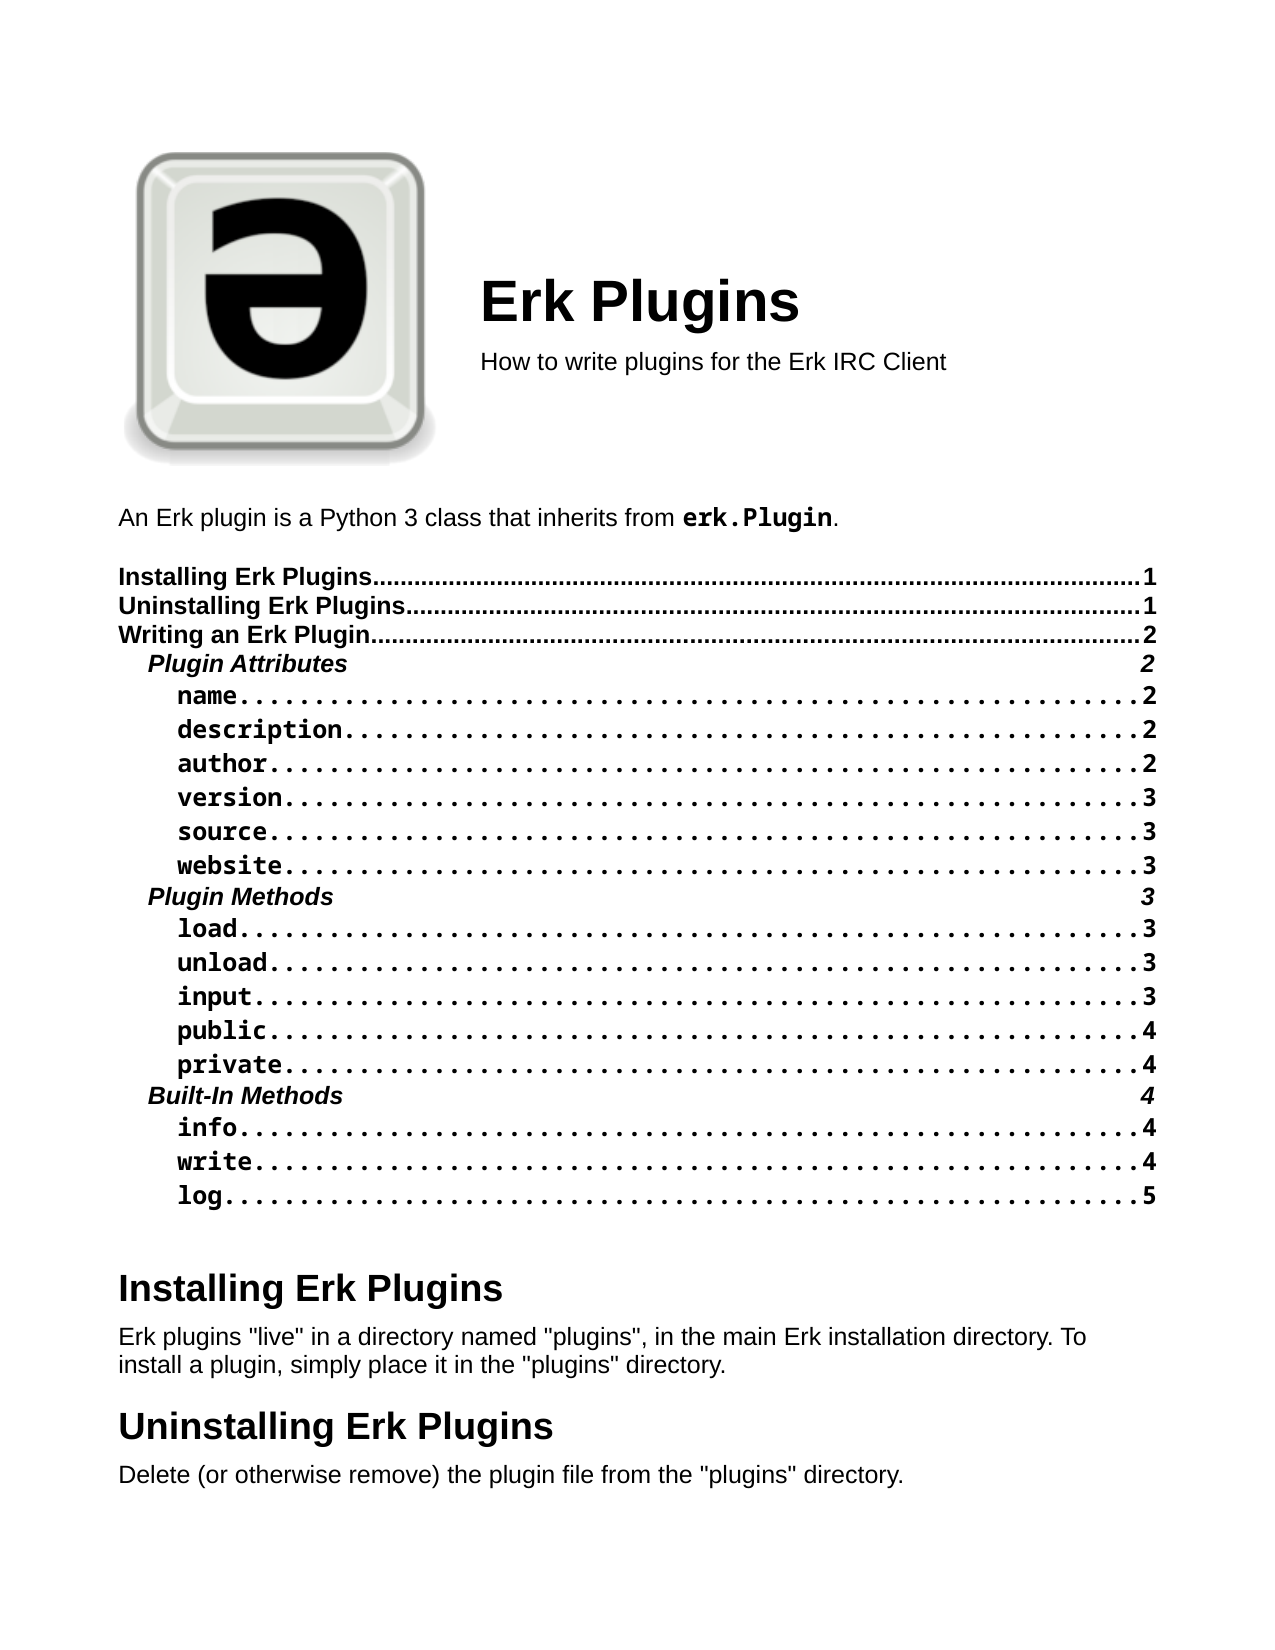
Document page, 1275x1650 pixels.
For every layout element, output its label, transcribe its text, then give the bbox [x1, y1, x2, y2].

text private 4 [177, 1047, 1157, 1081]
text unload 3 [177, 944, 1157, 979]
picture [123, 152, 437, 466]
text Uninstalling Erk Plugins 1 [118, 591, 1157, 620]
text Delete (or otherwise remove) the plugin file from the "plugins" directory. [118, 1460, 1157, 1489]
text description 2 [177, 711, 1157, 746]
text Erk plugins "live" in a directory named "plugins", in the main Erk installation directory. To install a plugin, simply place it in the "plugins" directory. [118, 1322, 1157, 1379]
text write 4 [177, 1144, 1157, 1178]
text load 3 [177, 911, 1157, 944]
subtitle Installing Erk Plugins [118, 1266, 1157, 1309]
table_header Erk Plugins How to write plugins for the Erk IRC Client [474, 147, 1157, 471]
text info 4 [177, 1109, 1157, 1144]
text website 3 [177, 848, 1157, 882]
text Plugin Methods 3 [148, 882, 1157, 911]
text Plugin Attributes 2 [148, 649, 1157, 677]
text Installing Erk Plugins 1 [118, 562, 1157, 591]
subtitle Uninstalling Erk Plugins [118, 1404, 1157, 1448]
text Writing an Erk Plugin 2 [118, 620, 1157, 649]
text source 3 [177, 814, 1157, 848]
text Built-In Methods 4 [148, 1081, 1157, 1109]
text input 3 [177, 979, 1157, 1013]
text version 3 [177, 779, 1157, 814]
text name 2 [177, 677, 1157, 711]
text An Erk plugin is a Python 3 class that inherits from erk.Plugin. [118, 499, 1157, 534]
table_header [118, 147, 474, 471]
text log 5 [177, 1178, 1157, 1212]
text public 4 [177, 1013, 1157, 1047]
text author 2 [177, 746, 1157, 779]
